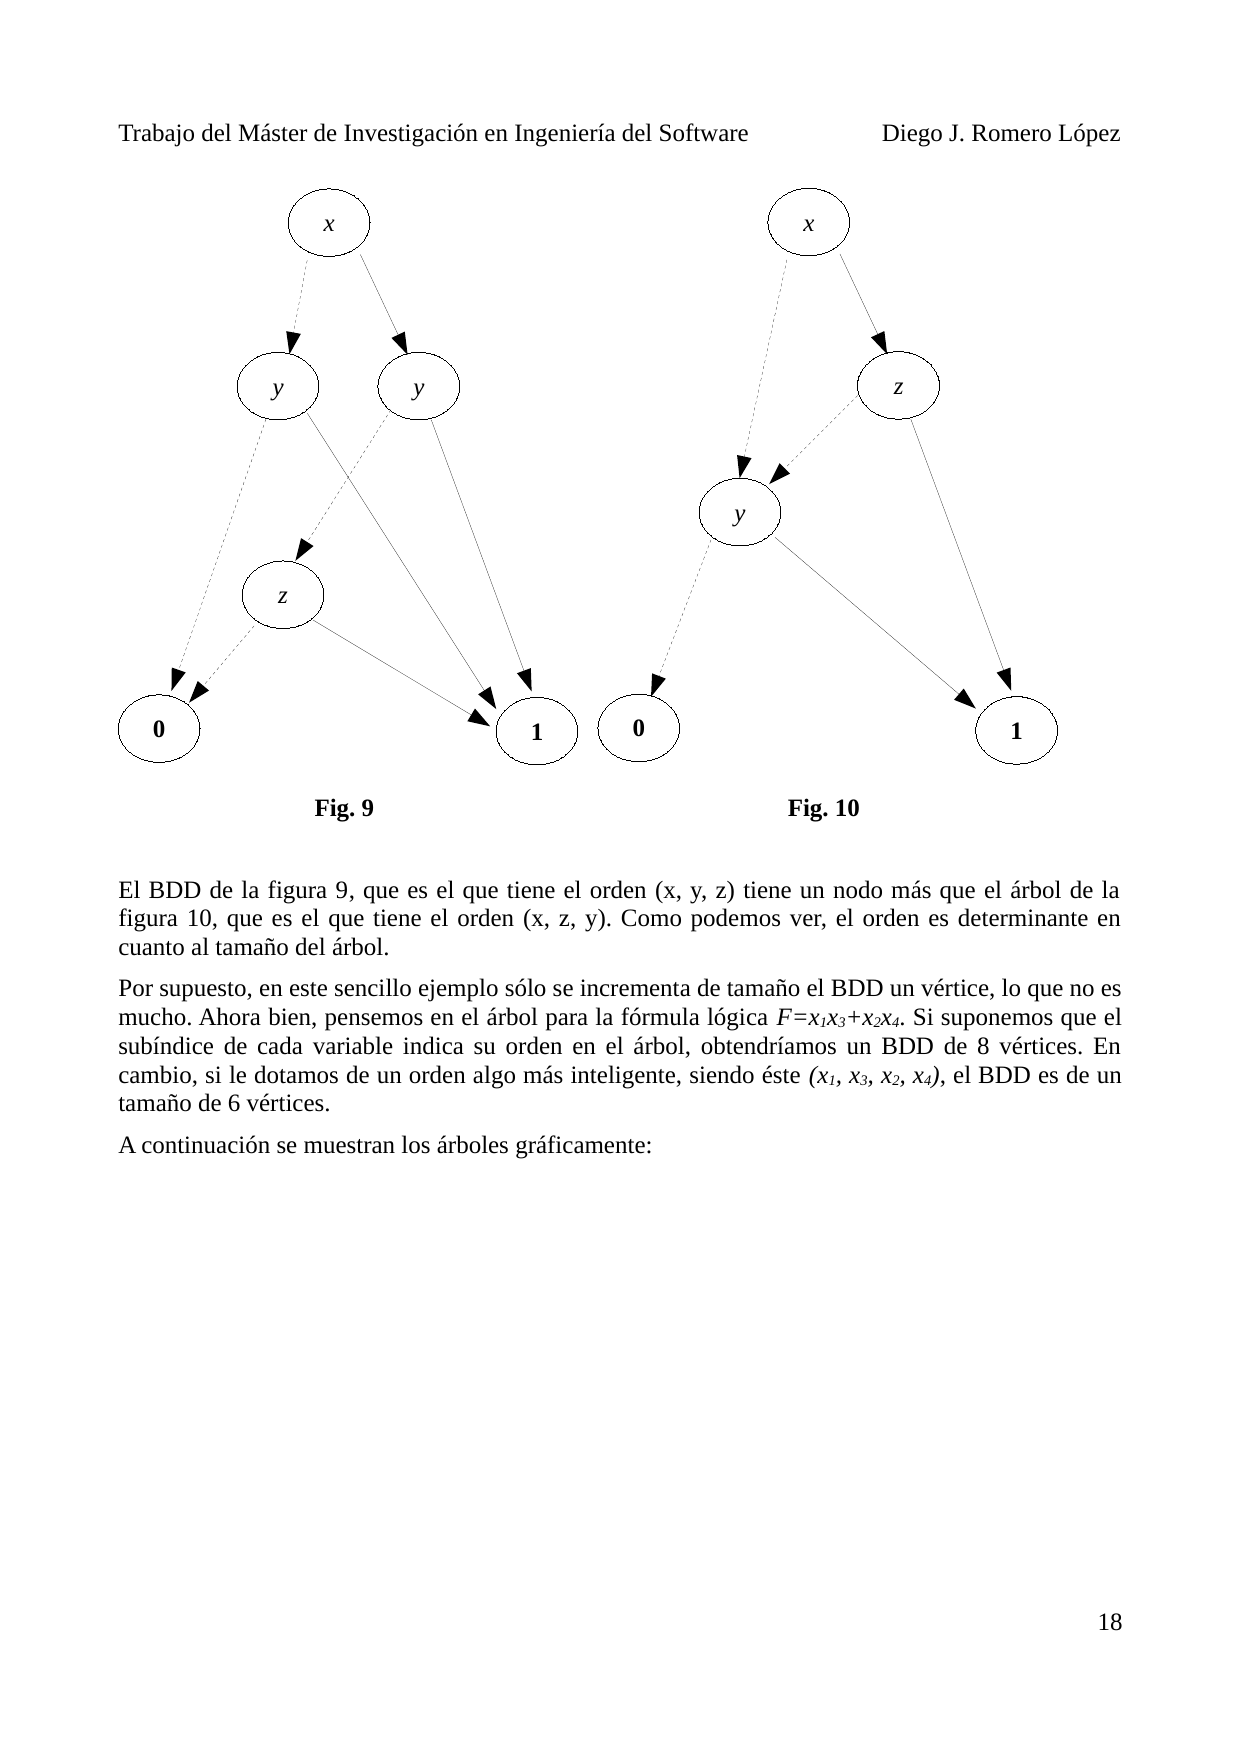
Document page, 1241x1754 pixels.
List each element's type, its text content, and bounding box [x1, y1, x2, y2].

text A continuación se muestran los árboles gráficamente: [118, 1130, 1122, 1158]
text Por supuesto, en este sencillo ejemplo sólo se incrementa de tamaño el BDD un vértice, lo que no es mucho. Ahora bien, pensemos en el árbol para la fórmula lógica F=x1x3+x2x4. Si suponemos que el subíndice de cada variable indica su orden en el árbol, obtendríamos un BDD de 8 vértices. En cambio, si le dotamos de un orden algo más inteligente, siendo éste (x1, x3, x2, x4), el BDD es de un tamaño de 6 vértices. [118, 973, 1122, 1117]
text El BDD de la figura 9, que es el que tiene el orden (x, y, z) tiene un nodo más que el árbol de la figura 10, que es el que tiene el orden (x, z, y). Como podemos ver, el orden es determinante en cuanto al tamaño del árbol. [118, 875, 1122, 961]
